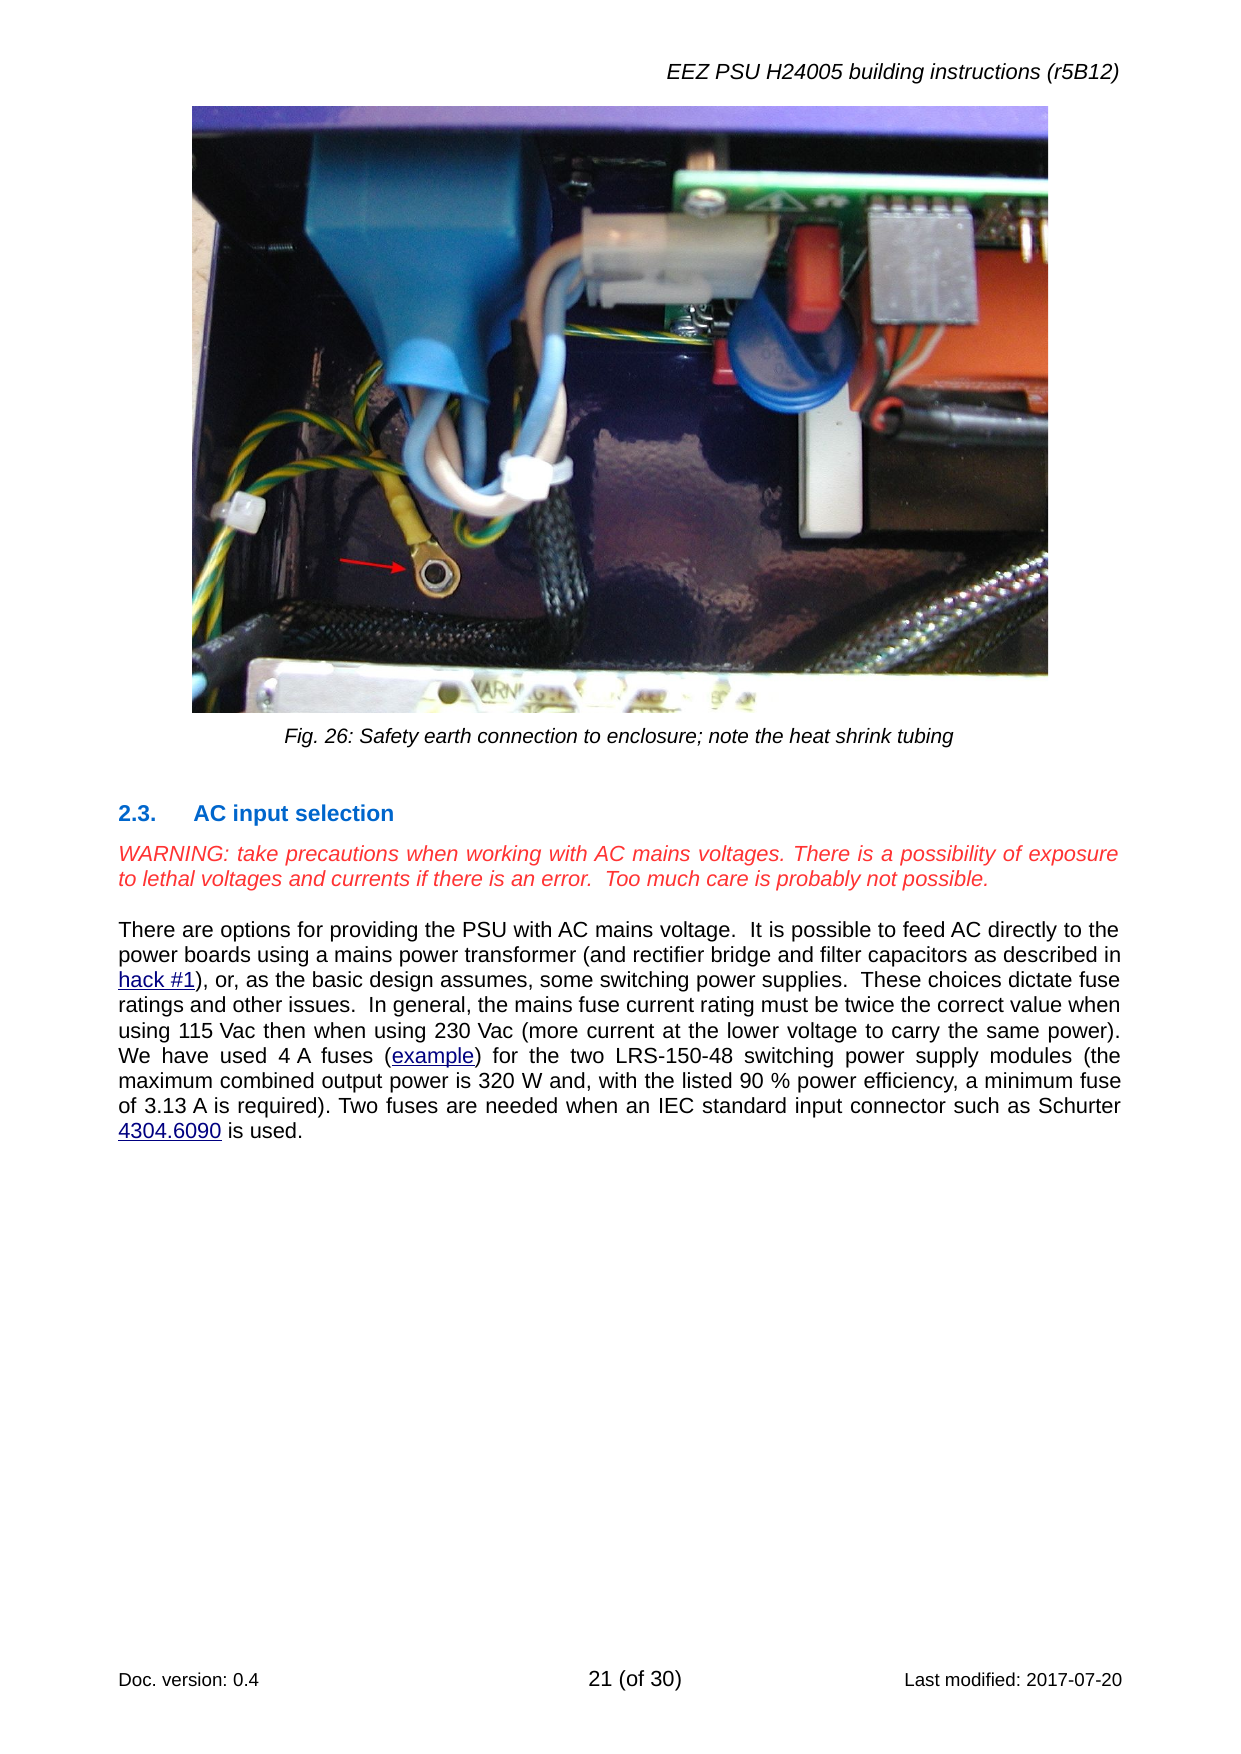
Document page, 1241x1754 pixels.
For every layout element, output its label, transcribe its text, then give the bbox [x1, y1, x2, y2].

text There are options for providing the PSU with AC mains voltage. It is possible to feed AC directly to the power boards using a mains power transformer (and rectifier bridge and filter capacitors as described in hack #1), or, as the basic design assumes, some switching power supplies. These choices dictate fuse ratings and other issues. In general, the mains fuse current rating must be twice the correct value when using 115 Vac then when using 230 Vac (more current at the lower voltage to carry the same power). We have used 4 A fuses (example) for the two LRS-150-48 switching power supply modules (the maximum combined output power is 320 W and, with the listed 90 % power efficiency, a minimum fuse of 3.13 A is required). Two fuses are needed when an IEC standard input connector such as Schurter 4304.6090 is used. [118, 917, 1122, 1143]
subtitle AC input selection [118, 800, 1122, 826]
text Fig. 26: Safety earth connection to enclosure; note the heat shrink tubing [192, 713, 1048, 748]
text WARNING: take precautions when working with AC mains voltages. There is a possibility of exposure to lethal voltages and currents if there is an error. Too much care is probably not possible. [118, 841, 1122, 891]
picture [192, 106, 1049, 713]
